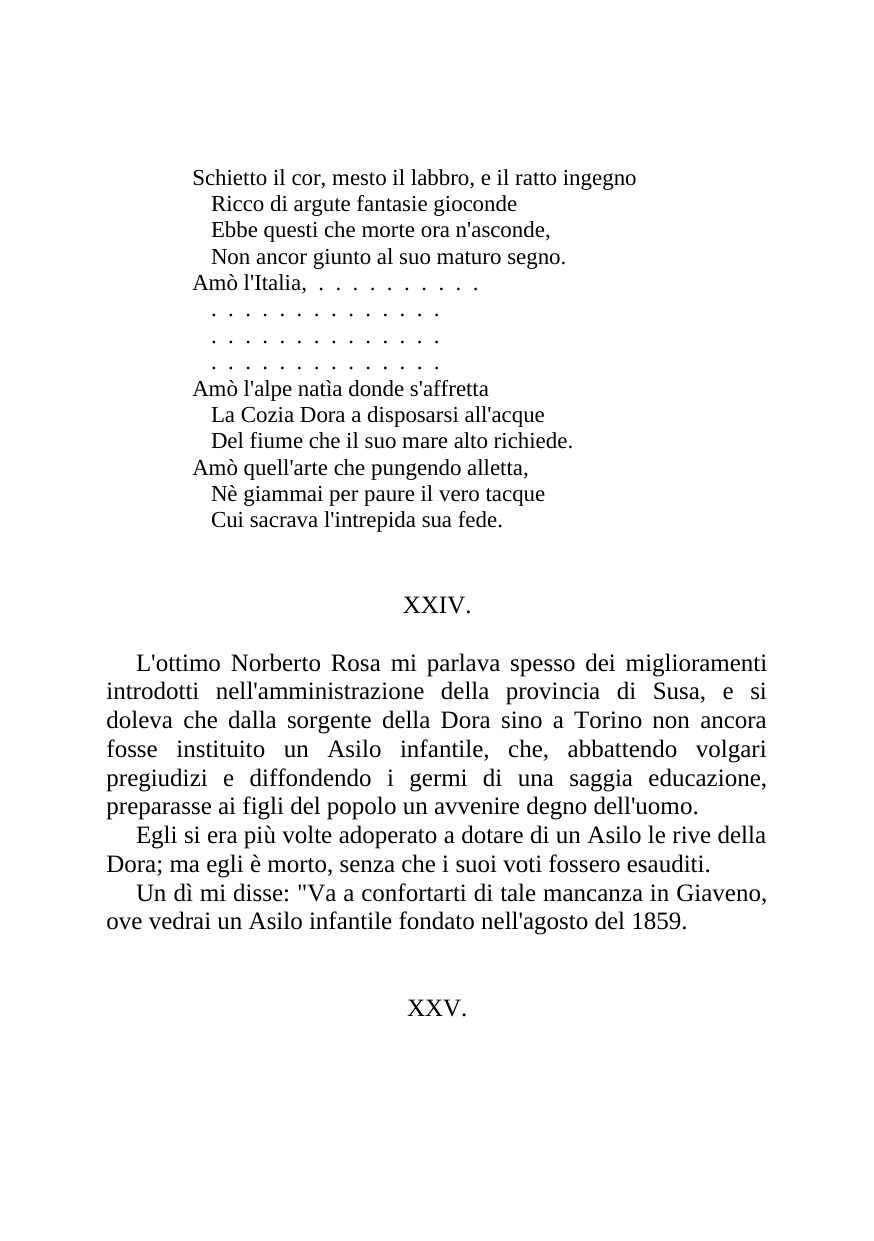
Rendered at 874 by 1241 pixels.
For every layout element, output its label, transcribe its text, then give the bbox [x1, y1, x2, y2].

text L'ottimo Norberto Rosa mi parlava spesso dei miglioramenti introdotti nell'amministrazione della provincia di Susa, e si doleva che dalla sorgente della Dora sino a Torino non ancora fosse instituito un Asilo infantile, che, abbattendo volgari pregiudizi e diffondendo i germi di una saggia educazione, preparasse ai figli del popolo un avvenire degno dell'uomo. [106, 648, 768, 820]
text Nè giammai per paure il vero tacque [181, 480, 768, 506]
text Un dì mi disse: "Va a confortarti di tale mancanza in Giaveno, ove vedrai un Asilo infantile fondato nell'agosto del 1859. [106, 878, 768, 935]
text Del fiume che il suo mare alto richiede. [181, 427, 768, 454]
text Cui sacrava l'intrepida sua fede. [181, 506, 768, 533]
text Ricco di argute fantasie gioconde [181, 190, 768, 216]
text XXIV. [106, 590, 768, 619]
text Non ancor giunto al suo maturo segno. [181, 243, 768, 269]
text Schietto il cor, mesto il labbro, e il ratto ingegno [162, 164, 768, 190]
text . . . . . . . . . . . . . . [181, 348, 768, 374]
text . . . . . . . . . . . . . . [181, 322, 768, 348]
text Amò l'alpe natìa donde s'affretta [162, 374, 768, 401]
text Amò quell'arte che pungendo alletta, [162, 454, 768, 480]
text Amò l'Italia, . . . . . . . . . . [162, 269, 768, 296]
text Egli si era più volte adoperato a dotare di un Asilo le rive della Dora; ma egli è morto, senza che i suoi voti fossero esauditi. [106, 820, 768, 878]
text Ebbe questi che morte ora n'asconde, [181, 216, 768, 243]
text . . . . . . . . . . . . . . [181, 296, 768, 322]
text La Cozia Dora a disposarsi all'acque [181, 401, 768, 427]
text XXV. [106, 993, 768, 1021]
